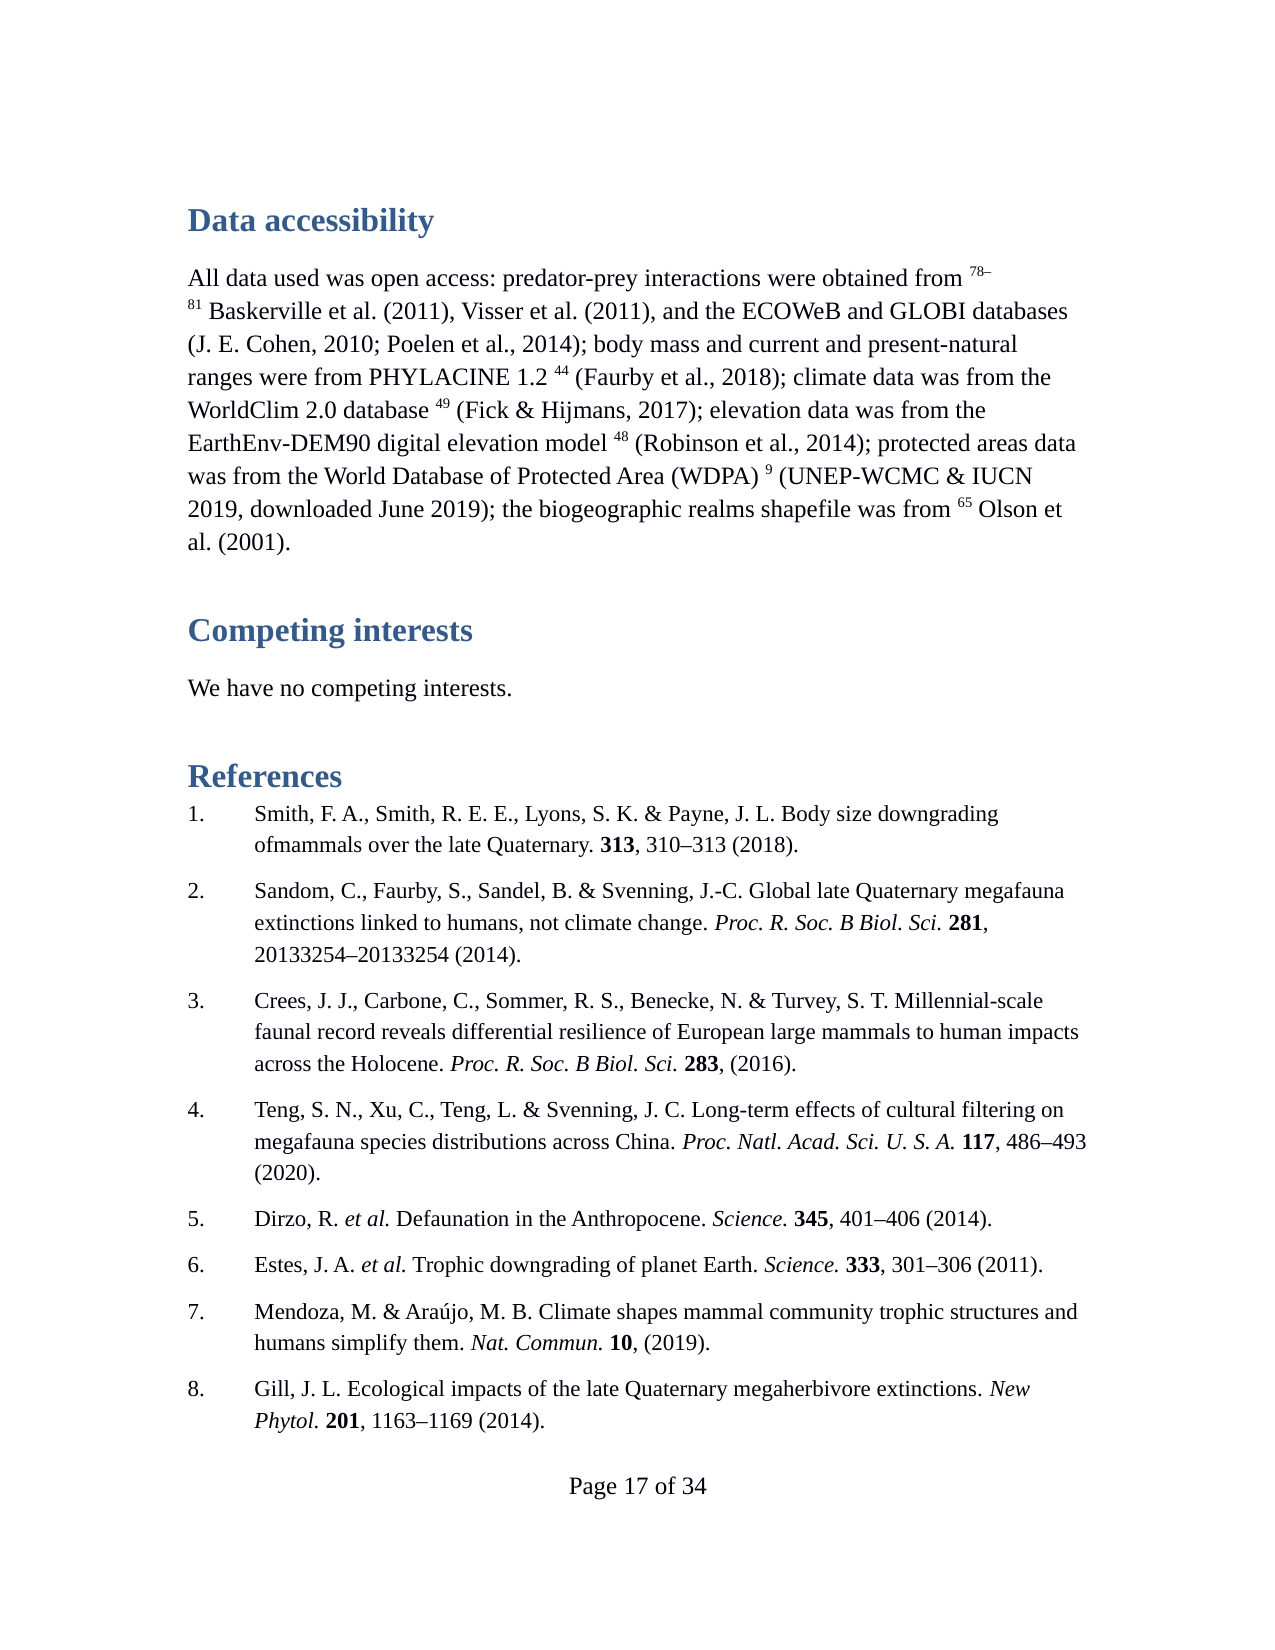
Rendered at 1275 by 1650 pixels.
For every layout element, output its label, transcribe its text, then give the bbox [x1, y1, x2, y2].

subtitle Competing interests [187, 610, 1087, 648]
text We have no competing interests. [187, 673, 1087, 702]
text 4. Teng, S. N., Xu, C., Teng, L. & Svenning, J. C. Long-term effects of cultural filtering on megafauna species distributions across China. Proc. Natl. Acad. Sci. U. S. A. 117, 486–493 (2020). [187, 1096, 1087, 1186]
text 5. Dirzo, R. et al. Defaunation in the Anthropocene. Science. 345, 401–406 (2014). [187, 1205, 1087, 1232]
subtitle References [187, 756, 1087, 794]
text 3. Crees, J. J., Carbone, C., Sommer, R. S., Benecke, N. & Turvey, S. T. Millennial-scale faunal record reveals differential resilience of European large mammals to human impacts across the Holocene. Proc. R. Soc. B Biol. Sci. 283, (2016). [187, 987, 1087, 1076]
text 1. Smith, F. A., Smith, R. E. E., Lyons, S. K. & Payne, J. L. Body size downgrading ofmammals over the late Quaternary. 313, 310–313 (2018). [187, 800, 1087, 858]
text 8. Gill, J. L. Ecological impacts of the late Quaternary megaherbivore extinctions. New Phytol. 201, 1163–1169 (2014). [187, 1375, 1087, 1433]
text 2. Sandom, C., Faurby, S., Sandel, B. & Svenning, J.-C. Global late Quaternary megafauna extinctions linked to humans, not climate change. Proc. R. Soc. B Biol. Sci. 281, 20133254–20133254 (2014). [187, 878, 1087, 967]
text All data used was open access: predator-prey interactions were obtained from 78–81⁠ Baskerville et al. (2011), Visser et al. (2011), and the ECOWeB and GLOBI databases (J. E. Cohen, 2010; Poelen et al., 2014); body mass and current and present-natural ranges were from PHYLACINE 1.2 44⁠ (Faurby et al., 2018); climate data was from the WorldClim 2.0 database 49⁠ (Fick & Hijmans, 2017); elevation data was from the EarthEnv-DEM90 digital elevation model 48⁠ (Robinson et al., 2014); protected areas data was from the World Database of Protected Area (WDPA) 9⁠ (UNEP-WCMC & IUCN 2019, downloaded June 2019); the biogeographic realms shapefile was from 65⁠ Olson et al. (2001). [187, 263, 1087, 556]
text 6. Estes, J. A. et al. Trophic downgrading of planet Earth. Science. 333, 301–306 (2011). [187, 1252, 1087, 1278]
subtitle Data accessibility [187, 200, 1087, 238]
text 7. Mendoza, M. & Araújo, M. B. Climate shapes mammal community trophic structures and humans simplify them. Nat. Commun. 10, (2019). [187, 1298, 1087, 1356]
